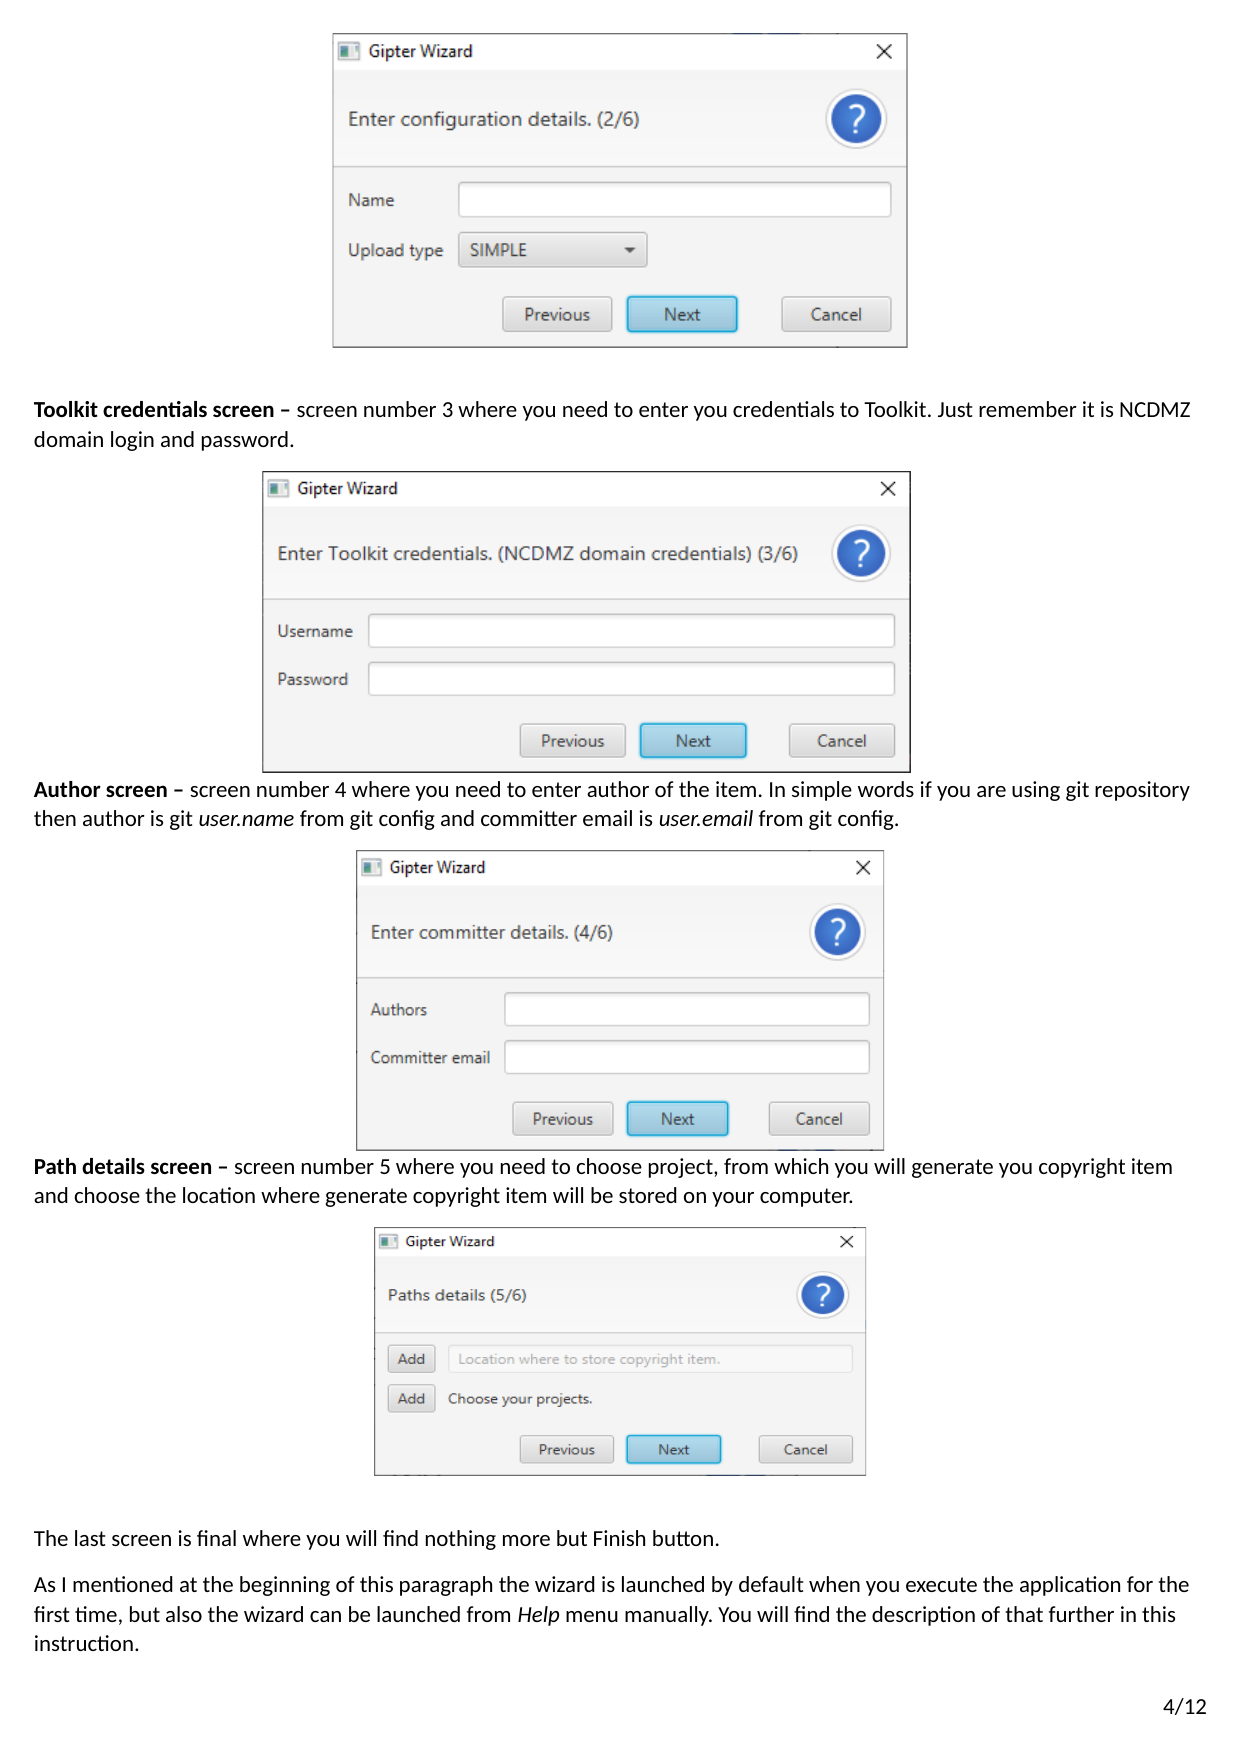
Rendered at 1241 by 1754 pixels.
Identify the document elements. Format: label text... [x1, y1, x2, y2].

picture [356, 850, 885, 1151]
text Path details screen – screen number 5 where you need to choose project, from which you will generate you copyright item and choose the location where generate copyright item will be stored on your computer. [34, 1151, 1207, 1209]
text As I mentioned at the beginning of this paragraph the wizard is launched by default when you execute the application for the first time, but also the wizard can be launched from Help menu manually. You will find the description of that further in this instruction. [34, 1570, 1207, 1657]
picture [332, 33, 908, 348]
text Toolkit credentials screen – screen number 3 where you need to enter you credentials to Toolkit. Just remember it is NCDMZ domain login and password. [34, 396, 1207, 453]
picture [374, 1227, 867, 1476]
text Author screen – screen number 4 where you need to enter author of the item. In simple words if you are using git repository then author is git user.name from git config and committer email is user.email from git config. [34, 472, 1207, 832]
text The last screen is final where you will find nothing more but Finish button. [34, 1524, 1207, 1552]
picture [262, 471, 911, 773]
